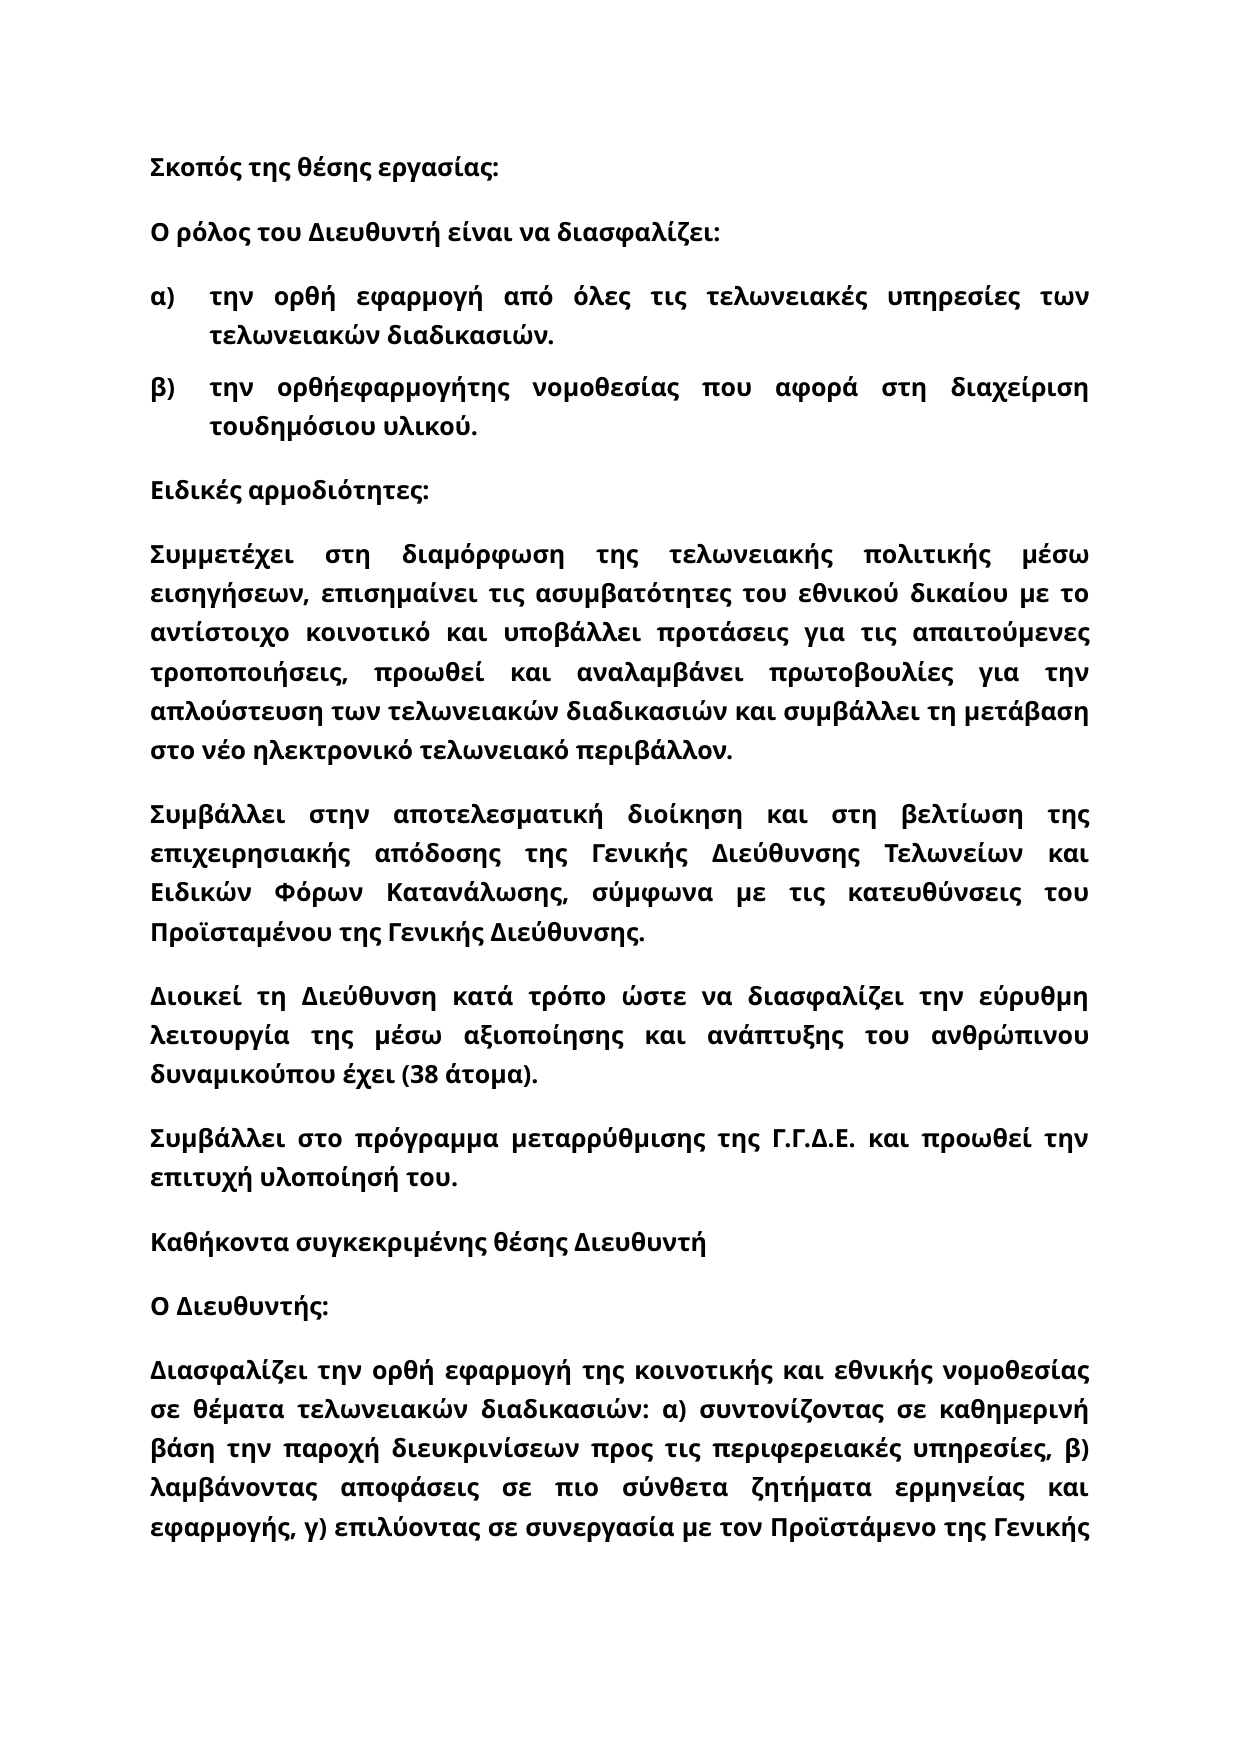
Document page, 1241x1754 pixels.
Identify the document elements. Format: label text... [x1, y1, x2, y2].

text Διασφαλίζει την ορθή εφαρμογή της κοινοτικής και εθνικής νομοθεσίας σε θέματα τελωνειακών διαδικασιών: α) συντονίζοντας σε καθημερινή βάση την παροχή διευκρινίσεων προς τις περιφερειακές υπηρεσίες, β) λαμβάνοντας αποφάσεις σε πιο σύνθετα ζητήματα ερμηνείας και εφαρμογής, γ) επιλύοντας σε συνεργασία με τον Προϊστάμενο της Γενικής [150, 1352, 1090, 1543]
list β) την ορθήεφαρμογήτης νομοθεσίας που αφορά στη διαχείριση τουδημόσιου υλικού. [150, 369, 1090, 442]
text Ο Διευθυντής: [150, 1288, 1090, 1322]
text Ειδικές αρμοδιότητες: [150, 472, 1090, 507]
text Σκοπός της θέσης εργασίας: [150, 150, 1090, 184]
text Διοικεί τη Διεύθυνση κατά τρόπο ώστε να διασφαλίζει την εύρυθμη λειτουργία της μέσω αξιοποίησης και ανάπτυξης του ανθρώπινου δυναμικούπου έχει (38 άτομα). [150, 978, 1090, 1091]
text Ο ρόλος του Διευθυντή είναι να διασφαλίζει: [150, 214, 1090, 248]
text Συμμετέχει στη διαμόρφωση της τελωνειακής πολιτικής μέσω εισηγήσεων, επισημαίνει τις ασυμβατότητες του εθνικού δικαίου με το αντίστοιχο κοινοτικό και υποβάλλει προτάσεις για τις απαιτούμενες τροποποιήσεις, προωθεί και αναλαμβάνει πρωτοβουλίες για την απλούστευση των τελωνειακών διαδικασιών και συμβάλλει τη μετάβαση στο νέο ηλεκτρονικό τελωνειακό περιβάλλον. [150, 537, 1090, 767]
text Καθήκοντα συγκεκριμένης θέσης Διευθυντή [150, 1224, 1090, 1258]
text Συμβάλλει στο πρόγραμμα μεταρρύθμισης της Γ.Γ.Δ.Ε. και προωθεί την επιτυχή υλοποίησή του. [150, 1121, 1090, 1194]
list α) την ορθή εφαρμογή από όλες τις τελωνειακές υπηρεσίες των τελωνειακών διαδικασιών. [150, 278, 1090, 352]
text Συμβάλλει στην αποτελεσματική διοίκηση και στη βελτίωση της επιχειρησιακής απόδοσης της Γενικής Διεύθυνσης Τελωνείων και Ειδικών Φόρων Κατανάλωσης, σύμφωνα με τις κατευθύνσεις του Προϊσταμένου της Γενικής Διεύθυνσης. [150, 797, 1090, 948]
